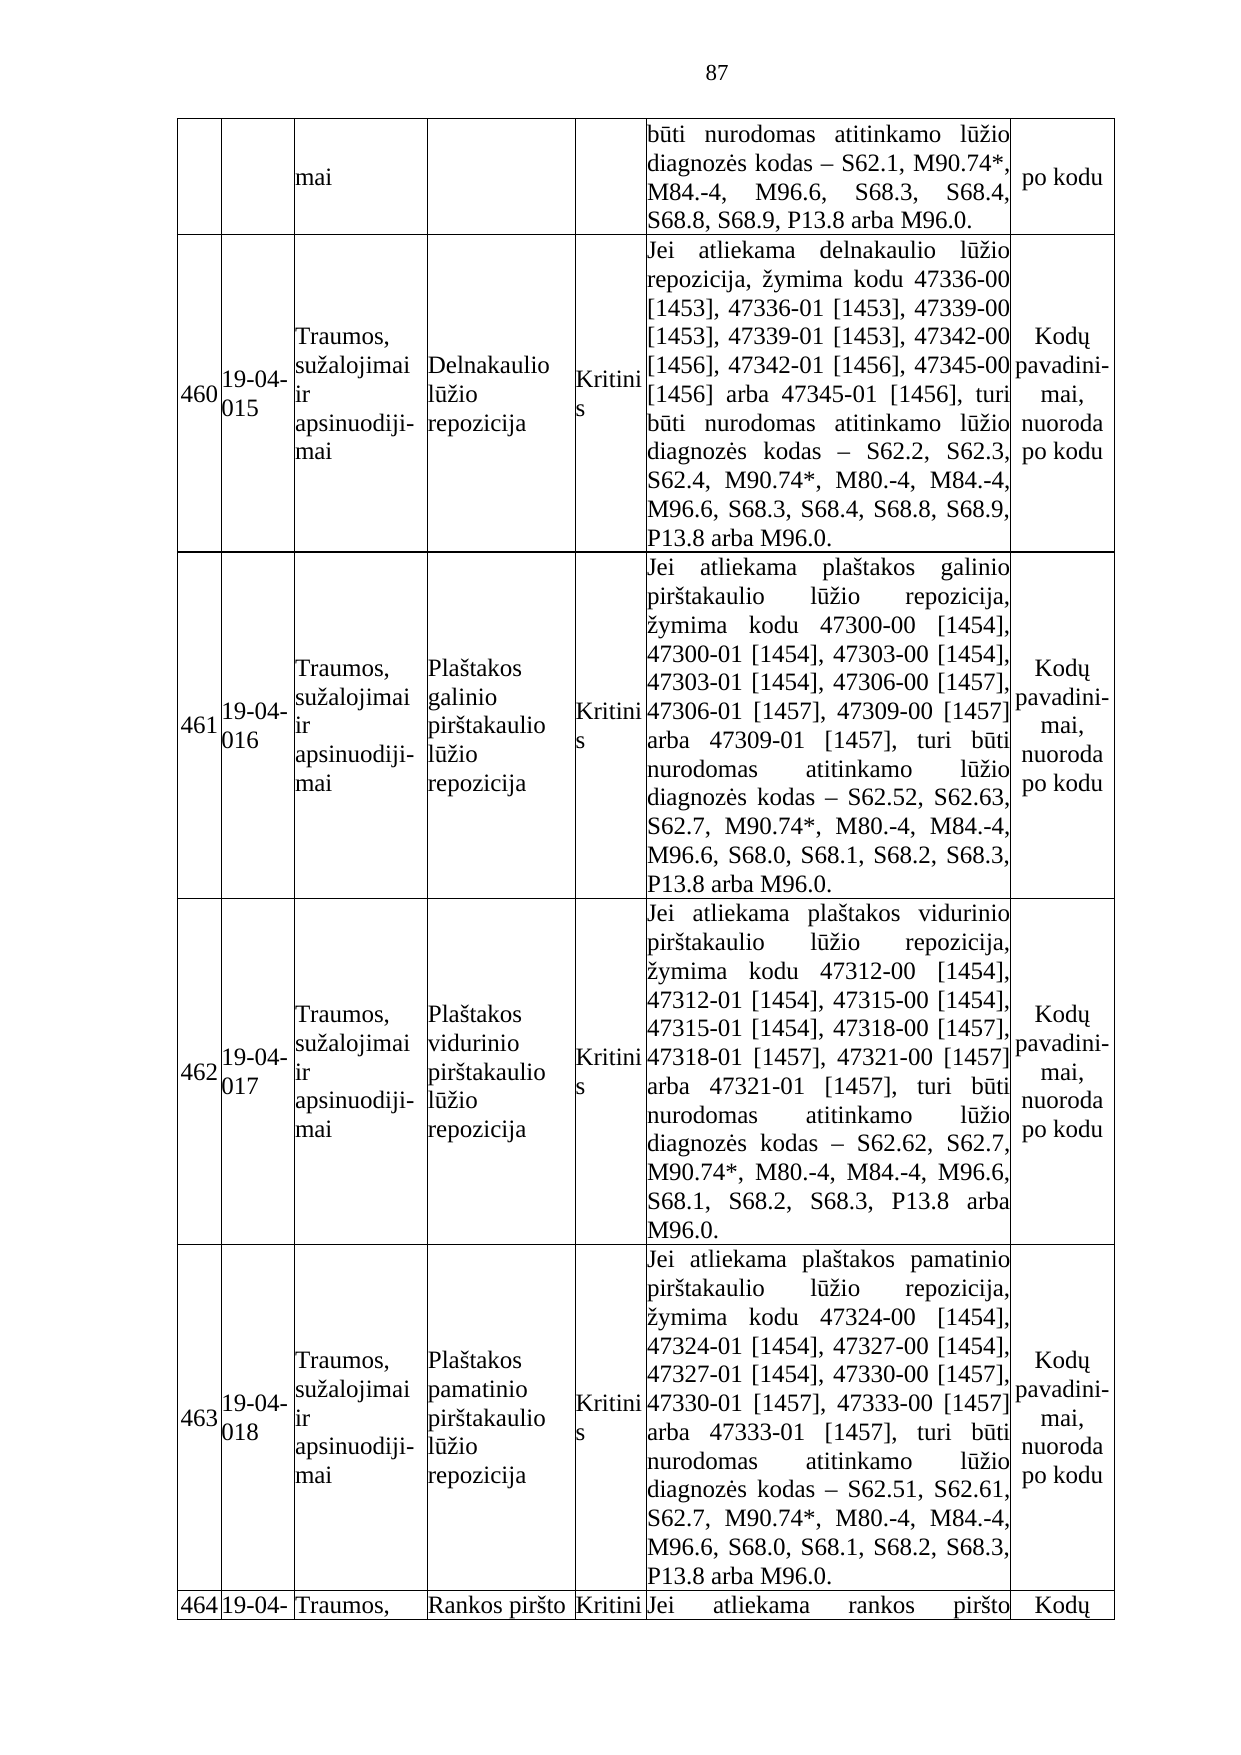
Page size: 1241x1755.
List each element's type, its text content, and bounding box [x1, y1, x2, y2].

table_cell Traumos, [295, 1591, 427, 1619]
table_cell Kritinis [576, 553, 646, 897]
table_cell Jei atliekama delnakaulio lūžio repozicija, žymima kodu 47336-00 [1453], 47336-01 [1453], 47339-00 [1453], 47339-01 [1453], 47342-00 [1456], 47342-01 [1456], 47345-00 [1456] arba 47345-01 [1456], turi būti nurodomas atitinkamo lūžio diagnozės kodas – S62.2, S62.3, S62.4, M90.74*, M80.-4, M84.-4, M96.6, S68.3, S68.4, S68.8, S68.9, P13.8 arba M96.0. [647, 235, 1010, 551]
table_cell Kodų pavadini-mai, nuoroda po kodu [1011, 1245, 1114, 1589]
table_cell [178, 119, 221, 234]
table_cell Kodų pavadini-mai, nuoroda po kodu [1011, 235, 1114, 551]
table_cell 19-04- [222, 1591, 294, 1619]
table_cell Jei atliekama plaštakos pamatinio pirštakaulio lūžio repozicija, žymima kodu 47324-00 [1454], 47324-01 [1454], 47327-00 [1454], 47327-01 [1454], 47330-00 [1457], 47330-01 [1457], 47333-00 [1457] arba 47333-01 [1457], turi būti nurodomas atitinkamo lūžio diagnozės kodas – S62.51, S62.61, S62.7, M90.74*, M80.-4, M84.-4, M96.6, S68.0, S68.1, S68.2, S68.3, P13.8 arba M96.0. [647, 1245, 1010, 1589]
table_cell Kritinis [576, 899, 646, 1243]
table_cell 460 [178, 235, 221, 551]
table_cell mai [295, 119, 427, 234]
table_cell 19-04-018 [222, 1245, 294, 1589]
table_cell Jei atliekama rankos piršto [647, 1591, 1010, 1619]
table_cell Kodų pavadini-mai, nuoroda po kodu [1011, 553, 1114, 897]
table_cell 19-04-017 [222, 899, 294, 1243]
table_cell 461 [178, 553, 221, 897]
table_cell Traumos, sužalojimai ir apsinuodiji-mai [295, 235, 427, 551]
table_cell Traumos, sužalojimai ir apsinuodiji-mai [295, 899, 427, 1243]
table_cell Kodų [1011, 1591, 1114, 1619]
table_cell Jei atliekama plaštakos vidurinio pirštakaulio lūžio repozicija, žymima kodu 47312-00 [1454], 47312-01 [1454], 47315-00 [1454], 47315-01 [1454], 47318-00 [1457], 47318-01 [1457], 47321-00 [1457] arba 47321-01 [1457], turi būti nurodomas atitinkamo lūžio diagnozės kodas – S62.62, S62.7, M90.74*, M80.-4, M84.-4, M96.6, S68.1, S68.2, S68.3, P13.8 arba M96.0. [647, 899, 1010, 1243]
table_cell 19-04-016 [222, 553, 294, 897]
table_cell Delnakaulio lūžio repozicija [428, 235, 575, 551]
table_cell Jei atliekama plaštakos galinio pirštakaulio lūžio repozicija, žymima kodu 47300-00 [1454], 47300-01 [1454], 47303-00 [1454], 47303-01 [1454], 47306-00 [1457], 47306-01 [1457], 47309-00 [1457] arba 47309-01 [1457], turi būti nurodomas atitinkamo lūžio diagnozės kodas – S62.52, S62.63, S62.7, M90.74*, M80.-4, M84.-4, M96.6, S68.0, S68.1, S68.2, S68.3, P13.8 arba M96.0. [647, 553, 1010, 897]
table_cell Traumos, sužalojimai ir apsinuodiji-mai [295, 553, 427, 897]
table_cell [428, 119, 575, 234]
table_cell Kritini [576, 1591, 646, 1619]
table_cell Kodų pavadini-mai, nuoroda po kodu [1011, 899, 1114, 1243]
table_cell [576, 119, 646, 234]
table_cell 19-04-015 [222, 235, 294, 551]
table_cell po kodu [1011, 119, 1114, 234]
table_cell Traumos, sužalojimai ir apsinuodiji-mai [295, 1245, 427, 1589]
table_cell 462 [178, 899, 221, 1243]
table_cell būti nurodomas atitinkamo lūžio diagnozės kodas – S62.1, M90.74*, M84.-4, M96.6, S68.3, S68.4, S68.8, S68.9, P13.8 arba M96.0. [647, 119, 1010, 234]
table_cell 463 [178, 1245, 221, 1589]
table_cell Plaštakos vidurinio pirštakaulio lūžio repozicija [428, 899, 575, 1243]
table_cell Plaštakos pamatinio pirštakaulio lūžio repozicija [428, 1245, 575, 1589]
table_cell Kritinis [576, 235, 646, 551]
table_cell Rankos piršto [428, 1591, 575, 1619]
table_cell Kritinis [576, 1245, 646, 1589]
table_cell 464 [178, 1591, 221, 1619]
table_cell [222, 119, 294, 234]
table_cell Plaštakos galinio pirštakaulio lūžio repozicija [428, 553, 575, 897]
